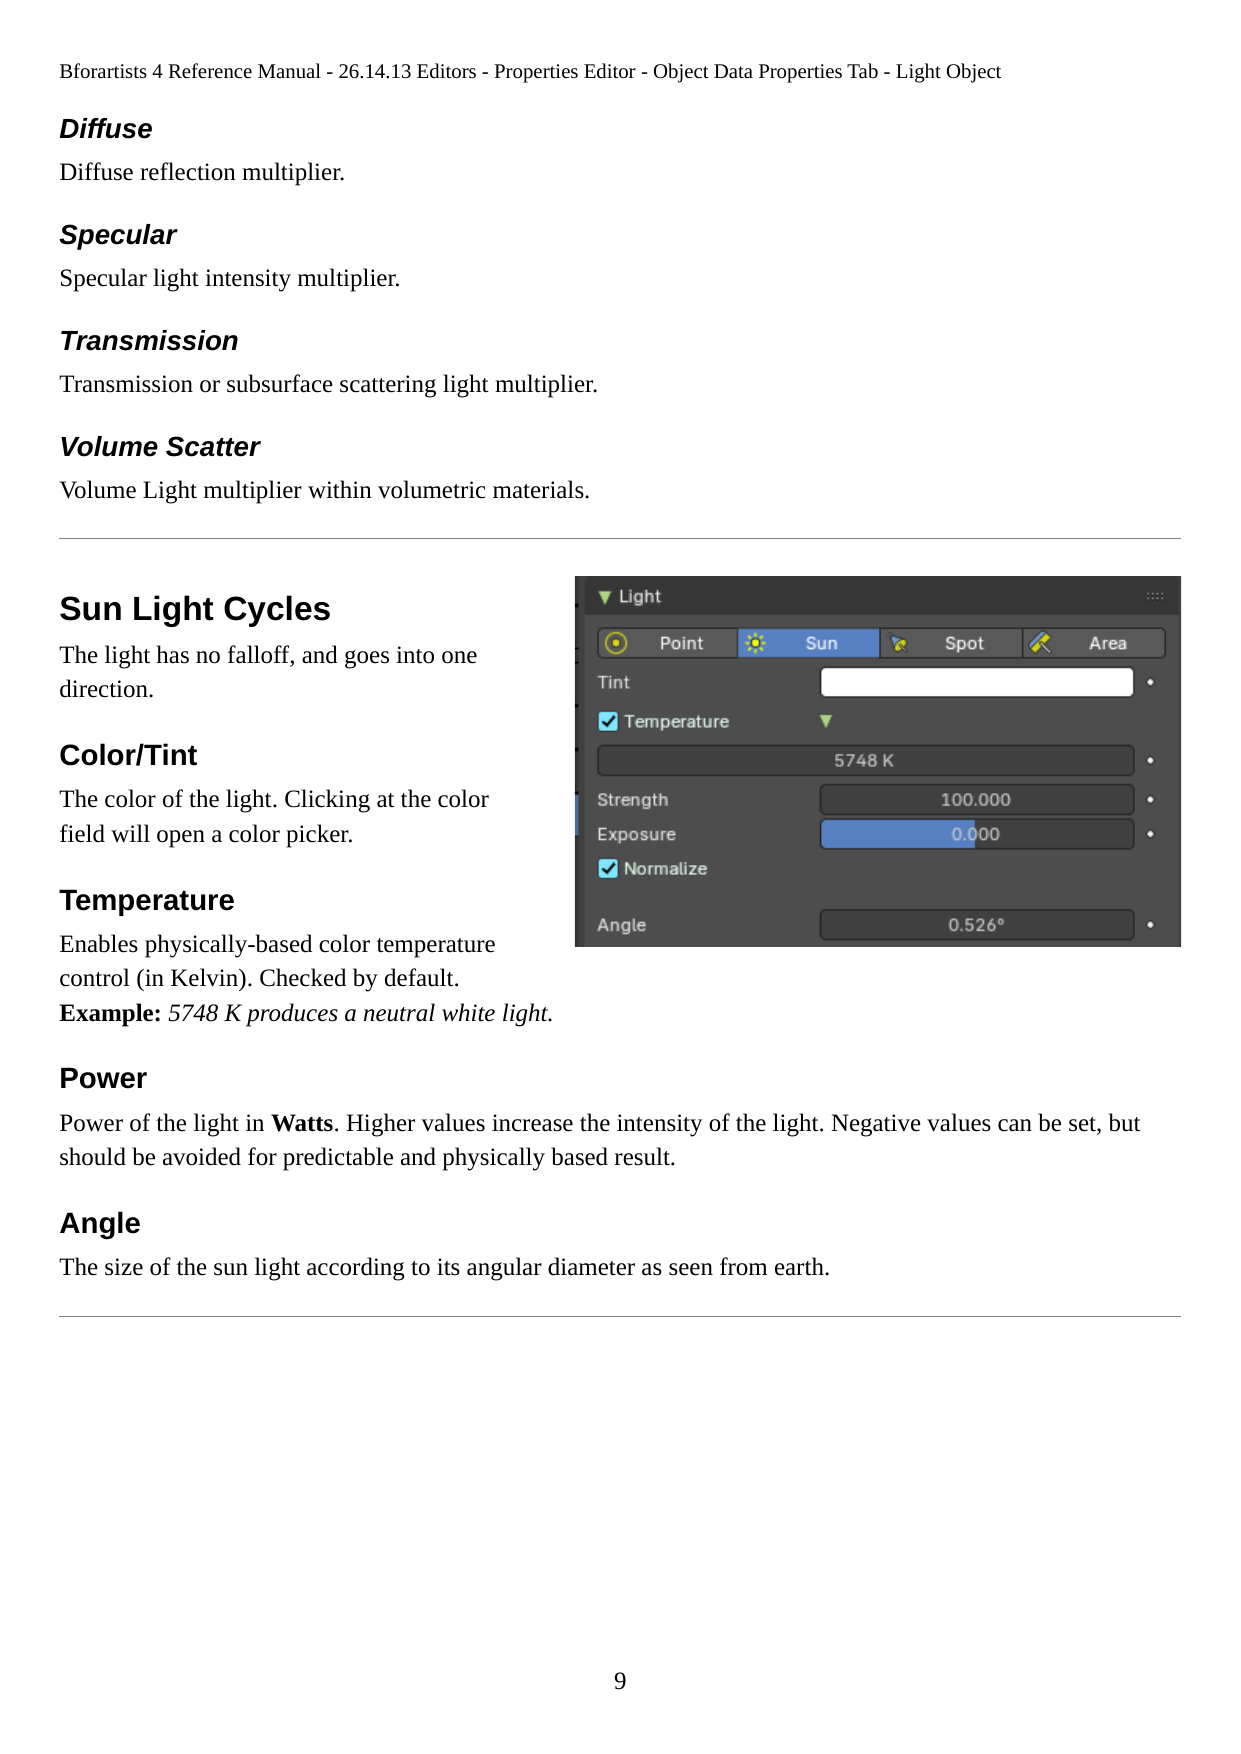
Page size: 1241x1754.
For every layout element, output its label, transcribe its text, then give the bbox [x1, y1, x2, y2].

picture [574, 576, 1182, 947]
subtitle Volume Scatter [59, 430, 1181, 462]
text The color of the light. Clicking at the color field will open a color picker. [59, 784, 574, 848]
text Diffuse reflection multiplier. [59, 157, 1181, 186]
text The size of the sun light according to its angular diameter as seen from earth. [59, 1252, 1181, 1281]
subtitle Sun Light Cycles [59, 589, 574, 627]
subtitle Angle [59, 1206, 1181, 1239]
text Specular light intensity multiplier. [59, 263, 1181, 292]
text Volume Light multiplier within volumetric materials. [59, 475, 1181, 503]
text Power of the light in Watts. Higher values increase the intensity of the light. Negative values can be set, but should be avoided for predictable and physically based result. [59, 1108, 1181, 1171]
subtitle Specular [59, 218, 1181, 250]
subtitle Power [59, 1061, 1181, 1095]
subtitle Transmission [59, 324, 1181, 356]
text The light has no falloff, and goes into one direction. [59, 640, 574, 703]
subtitle Diffuse [59, 113, 1181, 144]
text Transmission or subsurface scattering light multiplier. [59, 369, 1181, 398]
subtitle Temperature [59, 882, 574, 916]
text Enables physically-based color temperature control (in Kelvin). Checked by default. Example: 5748 K produces a neutral white light. [59, 929, 1181, 1026]
subtitle Color/Tint [59, 738, 574, 772]
